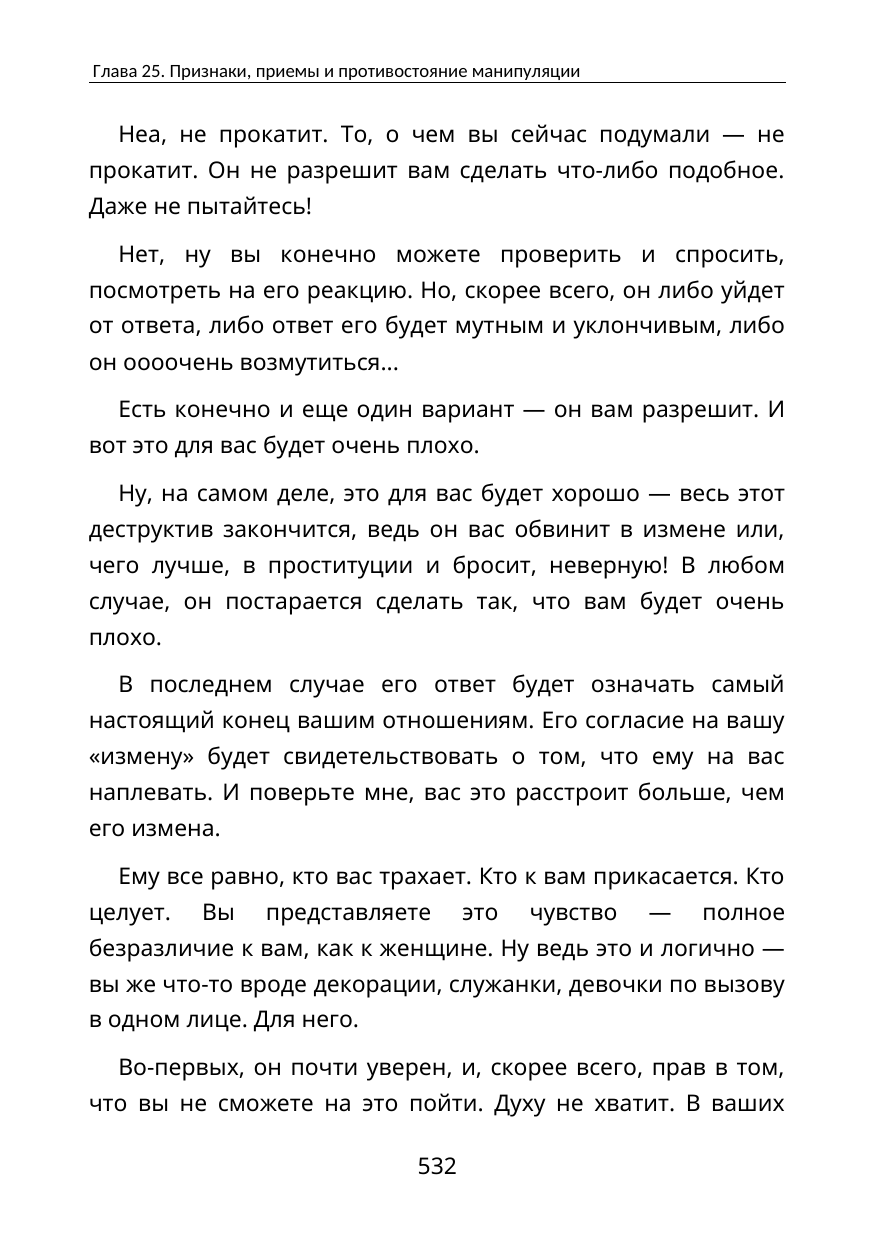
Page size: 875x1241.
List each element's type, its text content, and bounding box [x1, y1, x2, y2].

text В последнем случае его ответ будет означать самый настоящий конец вашим отношениям. Его согласие на вашу «измену» будет свидетельствовать о том, что ему на вас наплевать. И поверьте мне, вас это расстроит больше, чем его измена. [88, 668, 786, 843]
text Неа, не прокатит. То, о чем вы сейчас подумали — не прокатит. Он не разрешит вам сделать что-либо подобное. Даже не пытайтесь! [88, 118, 786, 221]
text Во-первых, он почти уверен, и, скорее всего, прав в том, что вы не сможете на это пойти. Духу не хватит. В ваших [88, 1051, 786, 1118]
text Ну, на самом деле, это для вас будет хорошо — весь этот деструктив закончится, ведь он вас обвинит в измене или, чего лучше, в проституции и бросит, неверную! В любом случае, он постарается сделать так, что вам будет очень плохо. [88, 477, 786, 652]
text Нет, ну вы конечно можете проверить и спросить, посмотреть на его реакцию. Но, скорее всего, он либо уйдет от ответа, либо ответ его будет мутным и уклончивым, либо он оооочень возмутиться... [88, 238, 786, 377]
text Есть конечно и еще один вариант — он вам разрешит. И вот это для вас будет очень плохо. [88, 393, 786, 460]
text Ему все равно, кто вас трахает. Кто к вам прикасается. Кто целует. Вы представляете это чувство — полное безразличие к вам, как к женщине. Ну ведь это и логично — вы же что-то вроде декорации, служанки, девочки по вызову в одном лице. Для него. [88, 860, 786, 1035]
